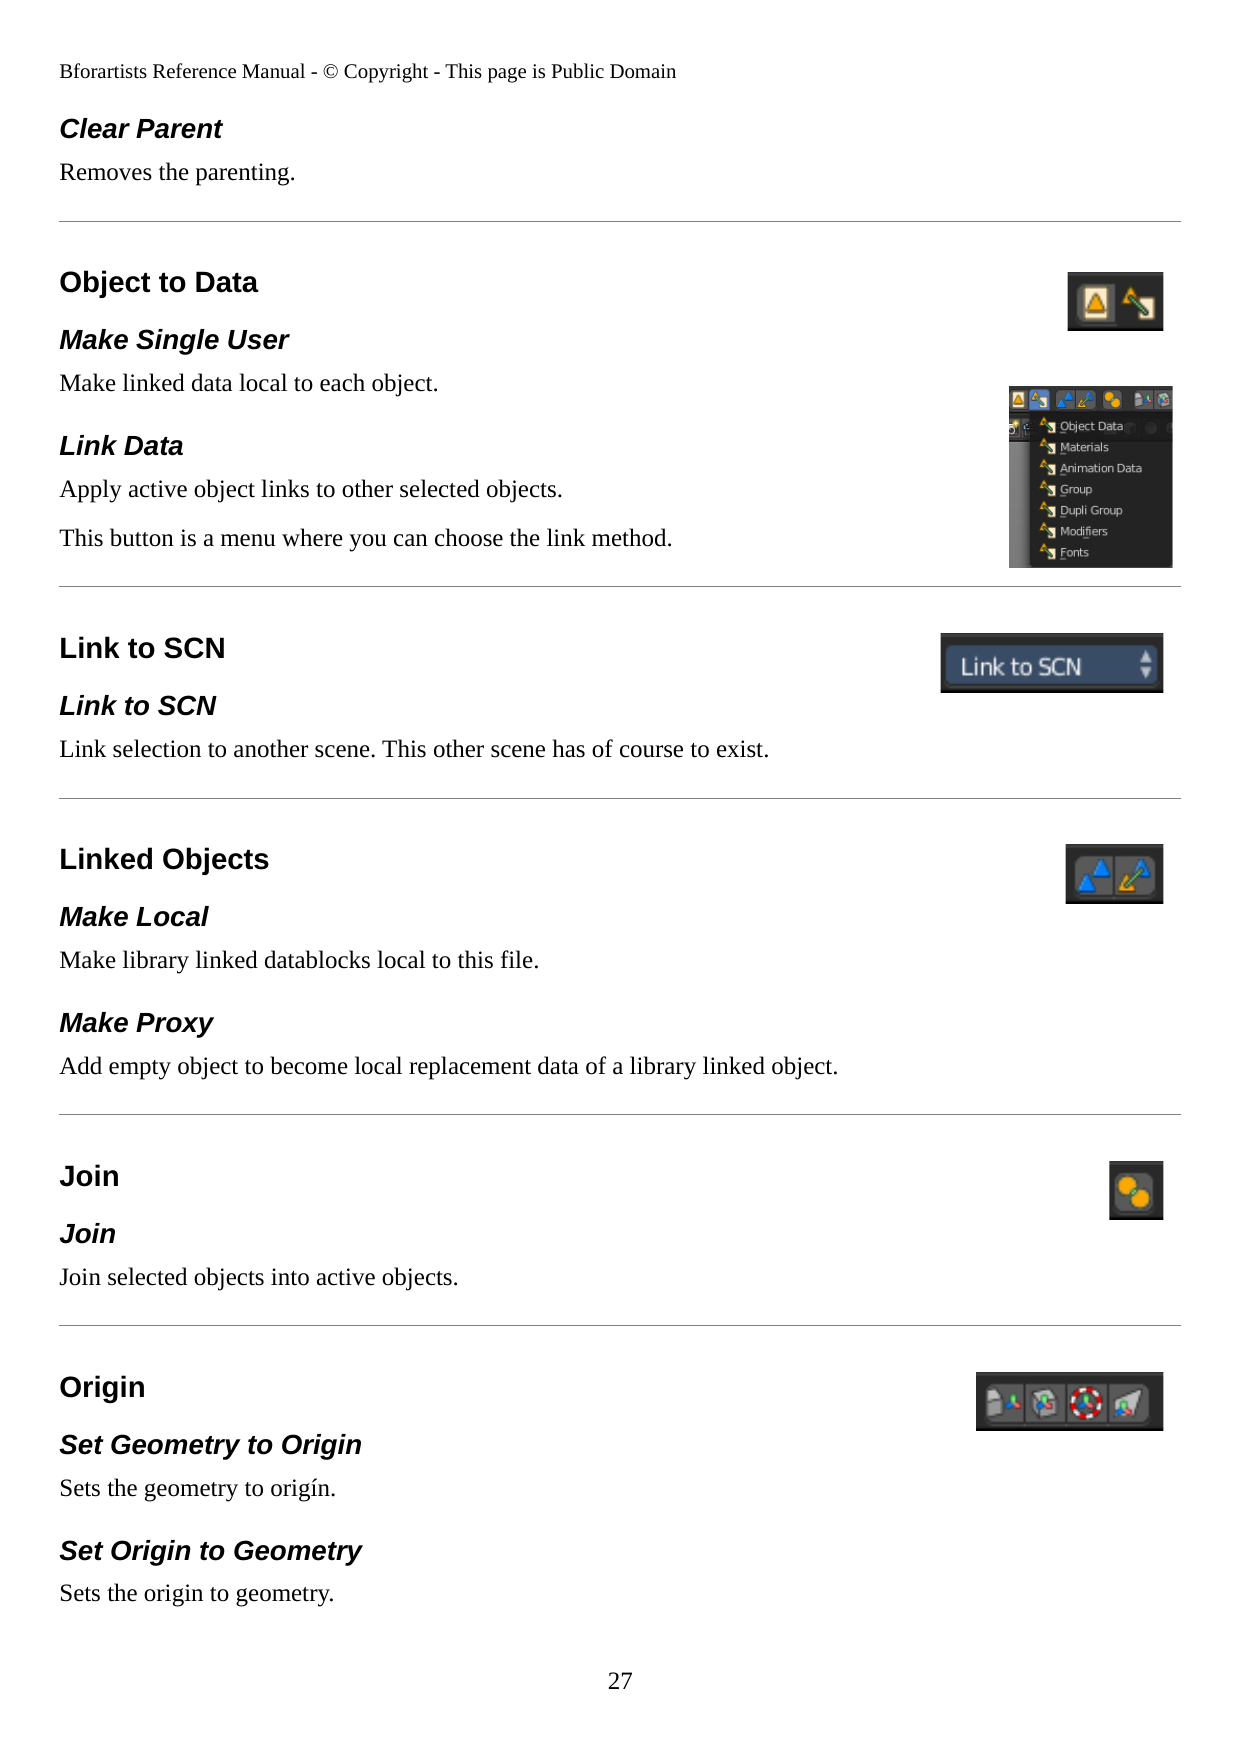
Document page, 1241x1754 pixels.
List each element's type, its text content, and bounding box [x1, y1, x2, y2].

subtitle [1173, 429, 1181, 461]
subtitle Make Local [59, 900, 1181, 932]
subtitle Make Proxy [59, 1006, 1181, 1038]
picture [1067, 272, 1164, 331]
subtitle Link to SCN [59, 689, 1181, 721]
subtitle Object to Data [59, 265, 1181, 298]
subtitle Link to SCN [59, 631, 1181, 664]
text Sets the origin to geometry. [59, 1578, 1181, 1607]
subtitle Join [59, 1158, 1181, 1192]
text Removes the parenting. [59, 157, 1181, 186]
picture [1009, 386, 1173, 568]
text Add empty object to become local replacement data of a library linked object. [59, 1051, 1181, 1079]
text Make library linked datablocks local to this file. [59, 945, 1181, 973]
subtitle Origin [59, 1369, 1181, 1403]
subtitle Link Data [59, 429, 1009, 461]
picture [976, 1372, 1164, 1431]
picture [1065, 844, 1164, 904]
subtitle Join [59, 1217, 1181, 1249]
text This button is a menu where you can choose the link method. [59, 523, 1009, 552]
subtitle Set Geometry to Origin [59, 1428, 1181, 1460]
text Sets the geometry to origín. [59, 1473, 1181, 1501]
text Join selected objects into active objects. [59, 1262, 1181, 1290]
subtitle Make Single User [59, 323, 1181, 355]
text Apply active object links to other selected objects. [59, 474, 1009, 503]
picture [1109, 1161, 1164, 1220]
text Link selection to another scene. This other scene has of course to exist. [59, 734, 1181, 763]
text Make linked data local to each object. [59, 368, 1181, 397]
subtitle Clear Parent [59, 113, 1181, 144]
subtitle Set Origin to Geometry [59, 1534, 1181, 1566]
picture [940, 633, 1164, 693]
subtitle Linked Objects [59, 842, 1181, 875]
